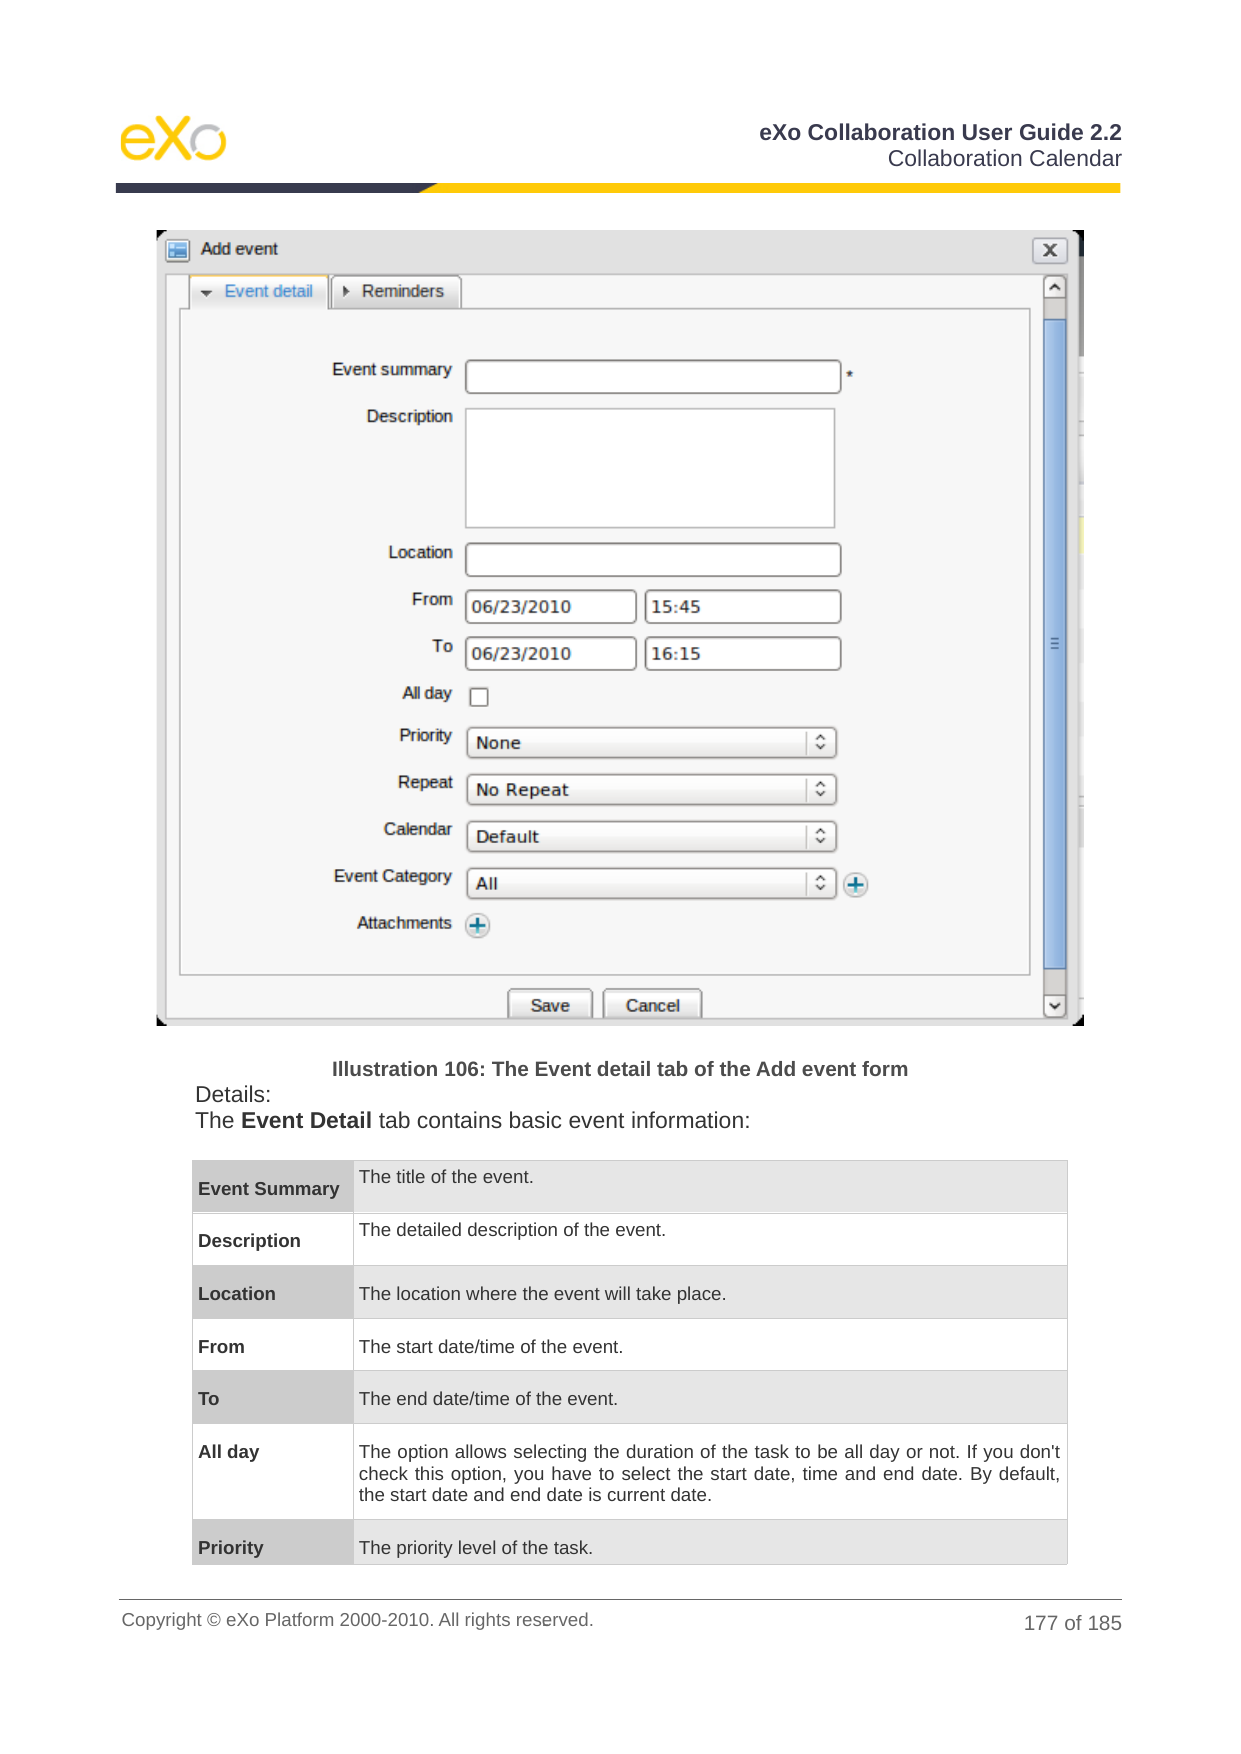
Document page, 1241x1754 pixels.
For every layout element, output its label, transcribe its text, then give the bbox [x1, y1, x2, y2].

table_header Event Summary [193, 1161, 353, 1212]
table_cell All day [193, 1424, 353, 1519]
table_cell The priority level of the task. [354, 1520, 1067, 1564]
list Illustration 106: The Event detail tab of the Add event form [157, 1026, 1084, 1081]
picture [120, 115, 227, 161]
table_cell Location [193, 1266, 353, 1318]
table_cell The end date/time of the event. [354, 1371, 1067, 1423]
table_cell To [193, 1371, 353, 1423]
table_cell The option allows selecting the duration of the task to be all day or not. If you don't check this option, you have to select the start date, time and end date. By default, the start date and end date is current date. [354, 1424, 1067, 1519]
table_cell The detailed description of the event. [354, 1214, 1067, 1265]
table_cell The start date/time of the event. [354, 1319, 1067, 1370]
table_cell The location where the event will take place. [354, 1266, 1067, 1318]
list The Event Detail tab contains basic event information: [157, 1107, 1122, 1133]
table_cell Priority [193, 1520, 353, 1564]
table_header The title of the event. [354, 1161, 1067, 1212]
list Details: [157, 1026, 1122, 1107]
picture [115, 183, 1121, 193]
table_cell Description [193, 1214, 353, 1265]
table_cell From [193, 1319, 353, 1370]
picture [156, 230, 1084, 1026]
